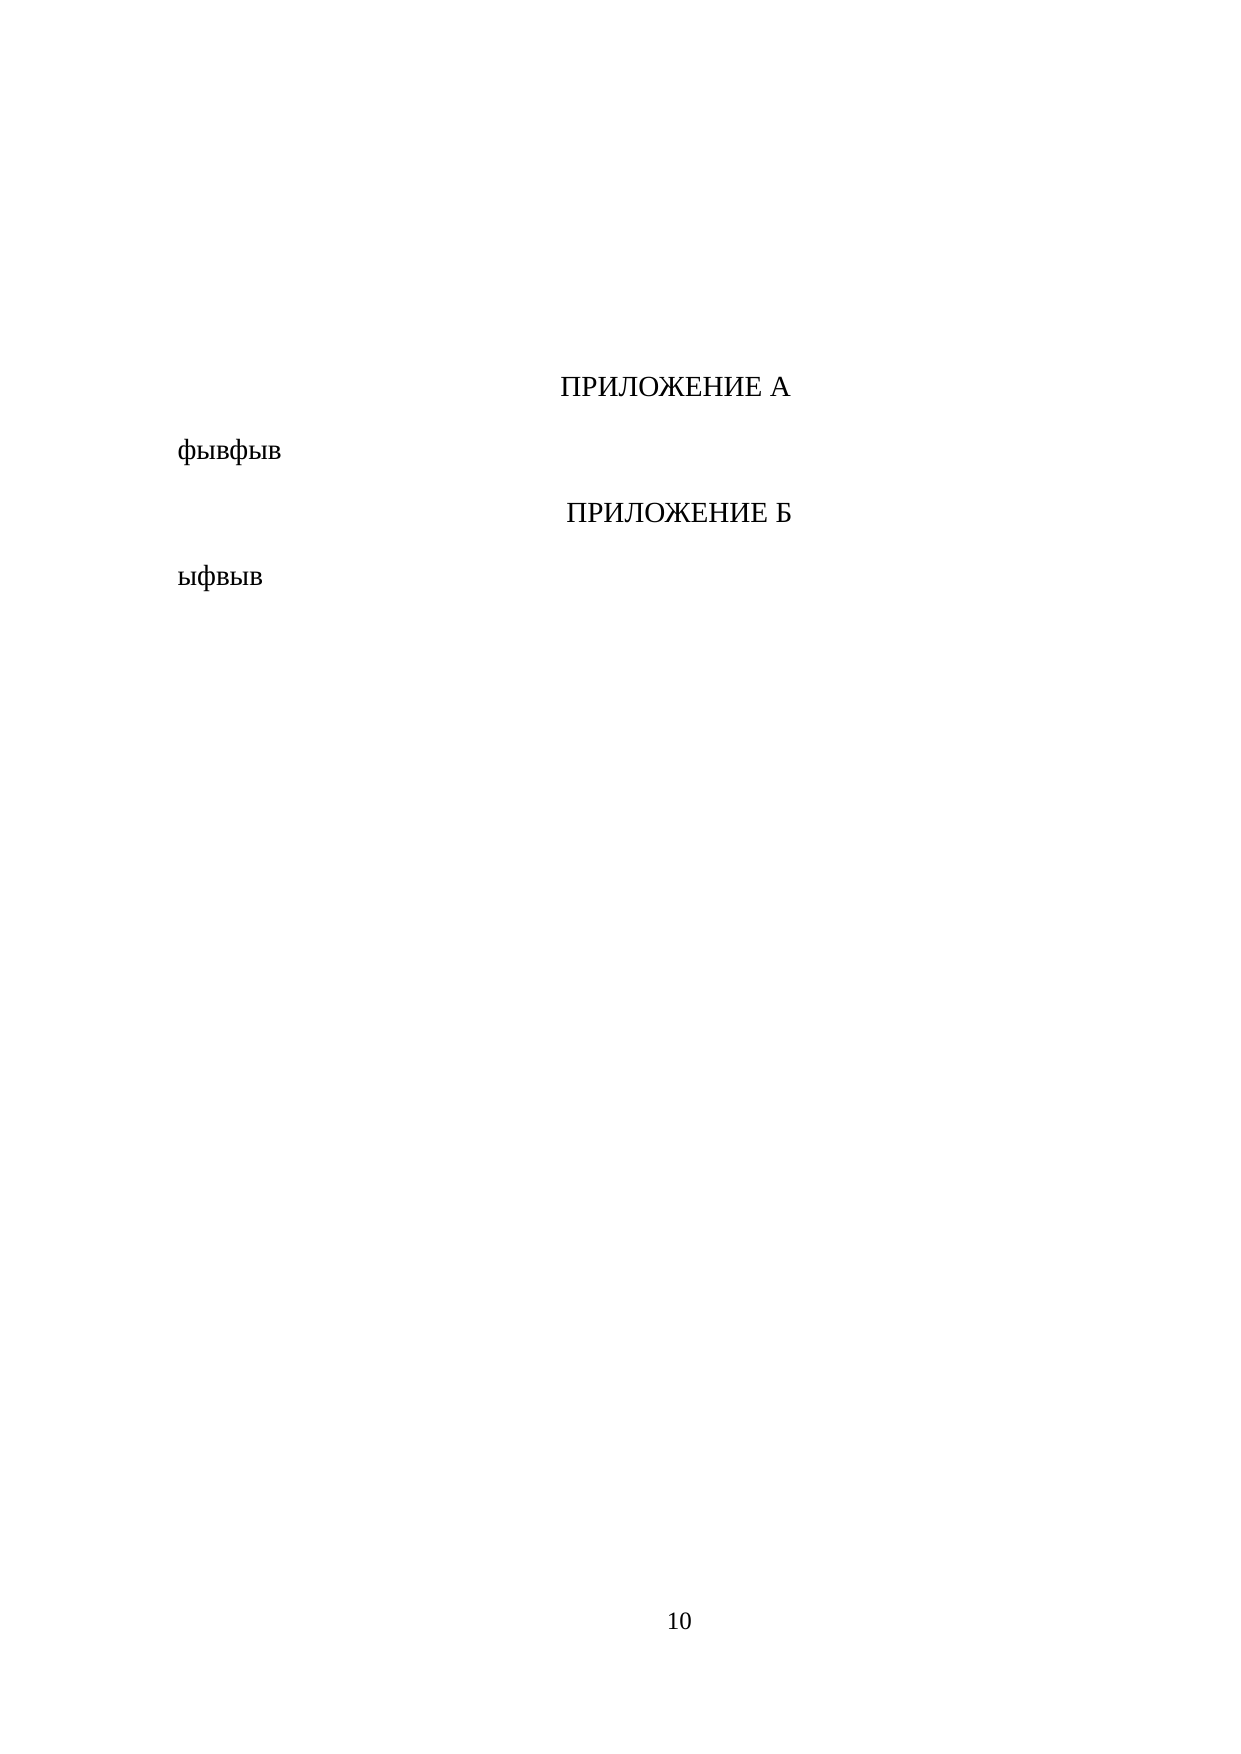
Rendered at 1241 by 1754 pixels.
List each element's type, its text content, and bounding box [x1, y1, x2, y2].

list фывфыв [177, 432, 1181, 466]
list ыфвыв [177, 558, 1181, 591]
